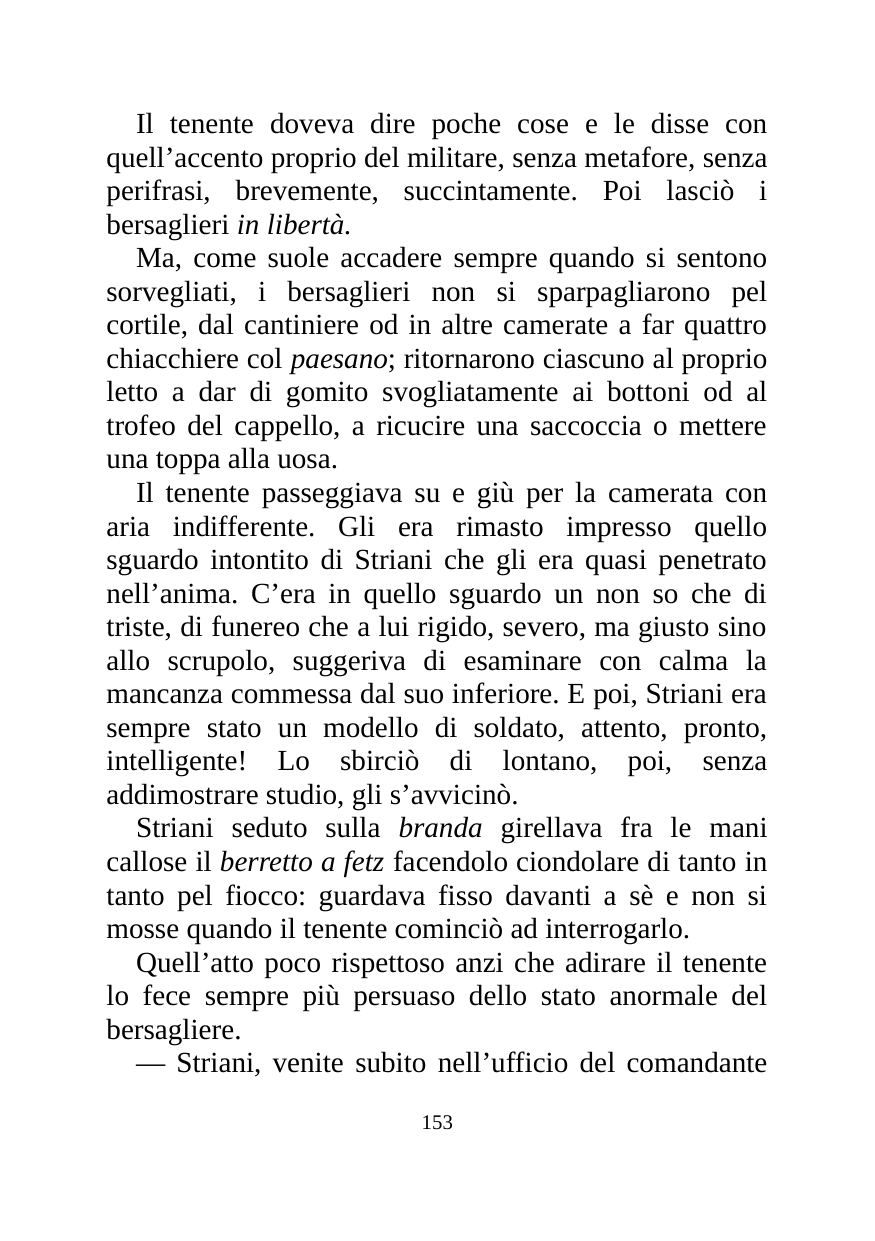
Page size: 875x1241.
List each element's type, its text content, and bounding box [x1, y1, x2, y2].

text Il tenente doveva dire poche cose e le disse con quell’accento proprio del militare, senza metafore, senza perifrasi, brevemente, succintamente. Poi lasciò i bersaglieri in libertà. [106, 106, 768, 240]
text Quell’atto poco rispettoso anzi che adirare il tenente lo fece sempre più persuaso dello stato anormale del bersagliere. [106, 945, 768, 1045]
text — Striani, venite subito nell’ufficio del comandante [106, 1045, 768, 1079]
text Ma, come suole accadere sempre quando si sentono sorvegliati, i bersaglieri non si sparpagliarono pel cortile, dal cantiniere od in altre camerate a far quattro chiacchiere col paesano; ritornarono ciascuno al proprio letto a dar di gomito svogliatamente ai bottoni od al trofeo del cappello, a ricucire una saccoccia o mettere una toppa alla uosa. [106, 240, 768, 475]
text Il tenente passeggiava su e giù per la camerata con aria indifferente. Gli era rimasto impresso quello sguardo intontito di Striani che gli era quasi penetrato nell’anima. C’era in quello sguardo un non so che di triste, di funereo che a lui rigido, severo, ma giusto sino allo scrupolo, suggeriva di esaminare con calma la mancanza commessa dal suo inferiore. E poi, Striani era sempre stato un modello di soldato, attento, pronto, intelligente! Lo sbirciò di lontano, poi, senza addimostrare studio, gli s’avvicinò. [106, 475, 768, 811]
text Striani seduto sulla branda girellava fra le mani callose il berretto a fetz facendolo ciondolare di tanto in tanto pel fiocco: guardava fisso davanti a sè e non si mosse quando il tenente cominciò ad interrogarlo. [106, 811, 768, 945]
